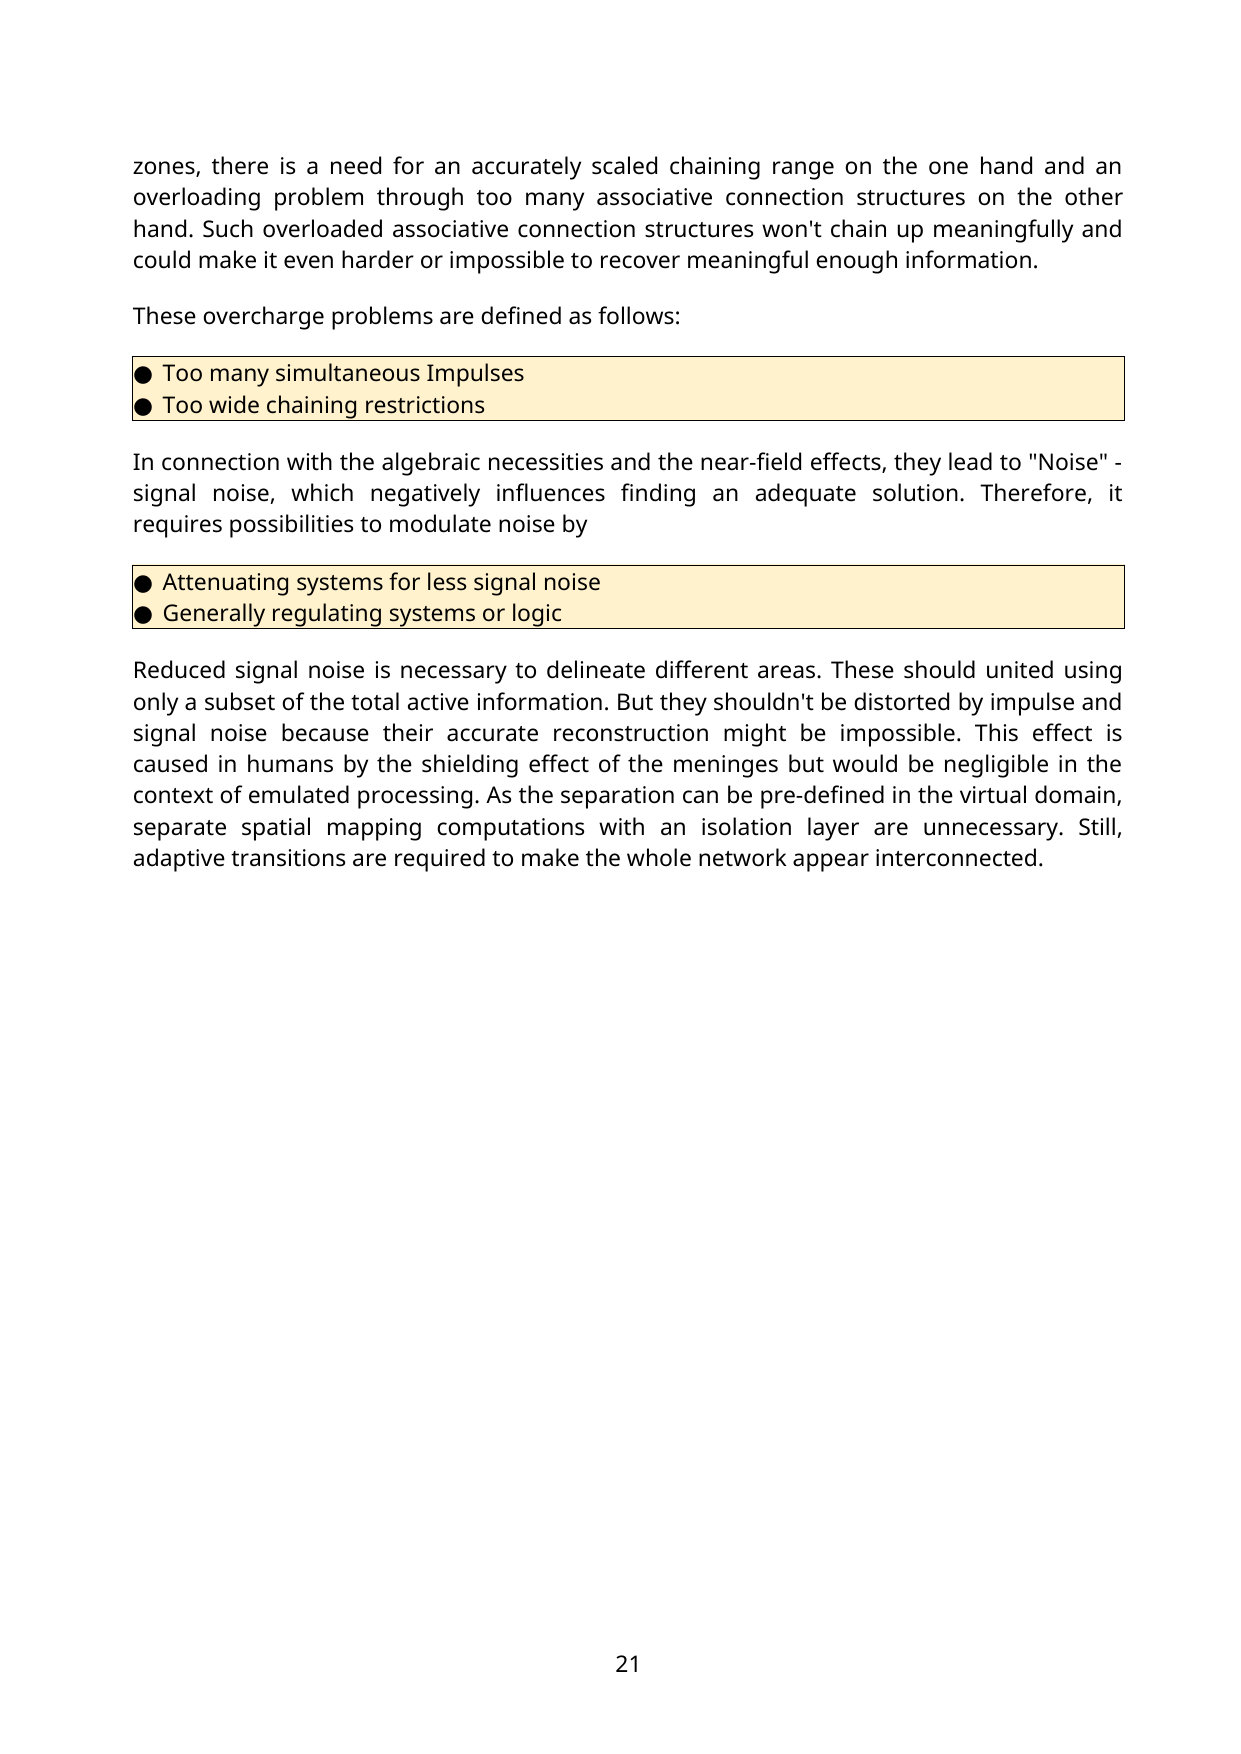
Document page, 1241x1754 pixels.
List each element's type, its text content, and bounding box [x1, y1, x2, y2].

list Too many simultaneous Impulses [133, 357, 1124, 387]
text Reduced signal noise is necessary to delineate different areas. These should united using only a subset of the total active information. But they shouldn't be distorted by impulse and signal noise because their accurate reconstruction might be impossible. This effect is caused in humans by the shielding effect of the meninges but would be negligible in the context of emulated processing. As the separation can be pre-defined in the virtual domain, separate spatial mapping computations with an isolation layer are unnecessary. Still, adaptive transitions are required to make the whole network appear interconnected. [133, 654, 1124, 873]
text zones, there is a need for an accurately scaled chaining range on the one hand and an overloading problem through too many associative connection structures on the other hand. Such overloaded associative connection structures won't chain up meaningfully and could make it even harder or impossible to recover meaningful enough information. [133, 150, 1124, 275]
list Attenuating systems for less signal noise [133, 566, 1124, 596]
text In connection with the algebraic necessities and the near-field effects, they lead to "Noise" - signal noise, which negatively influences finding an adequate solution. Therefore, it requires possibilities to modulate noise by [133, 446, 1124, 539]
text These overcharge problems are defined as follows: [133, 300, 1124, 331]
list Generally regulating systems or logic [133, 596, 1124, 628]
list Too wide chaining restrictions [133, 387, 1124, 420]
